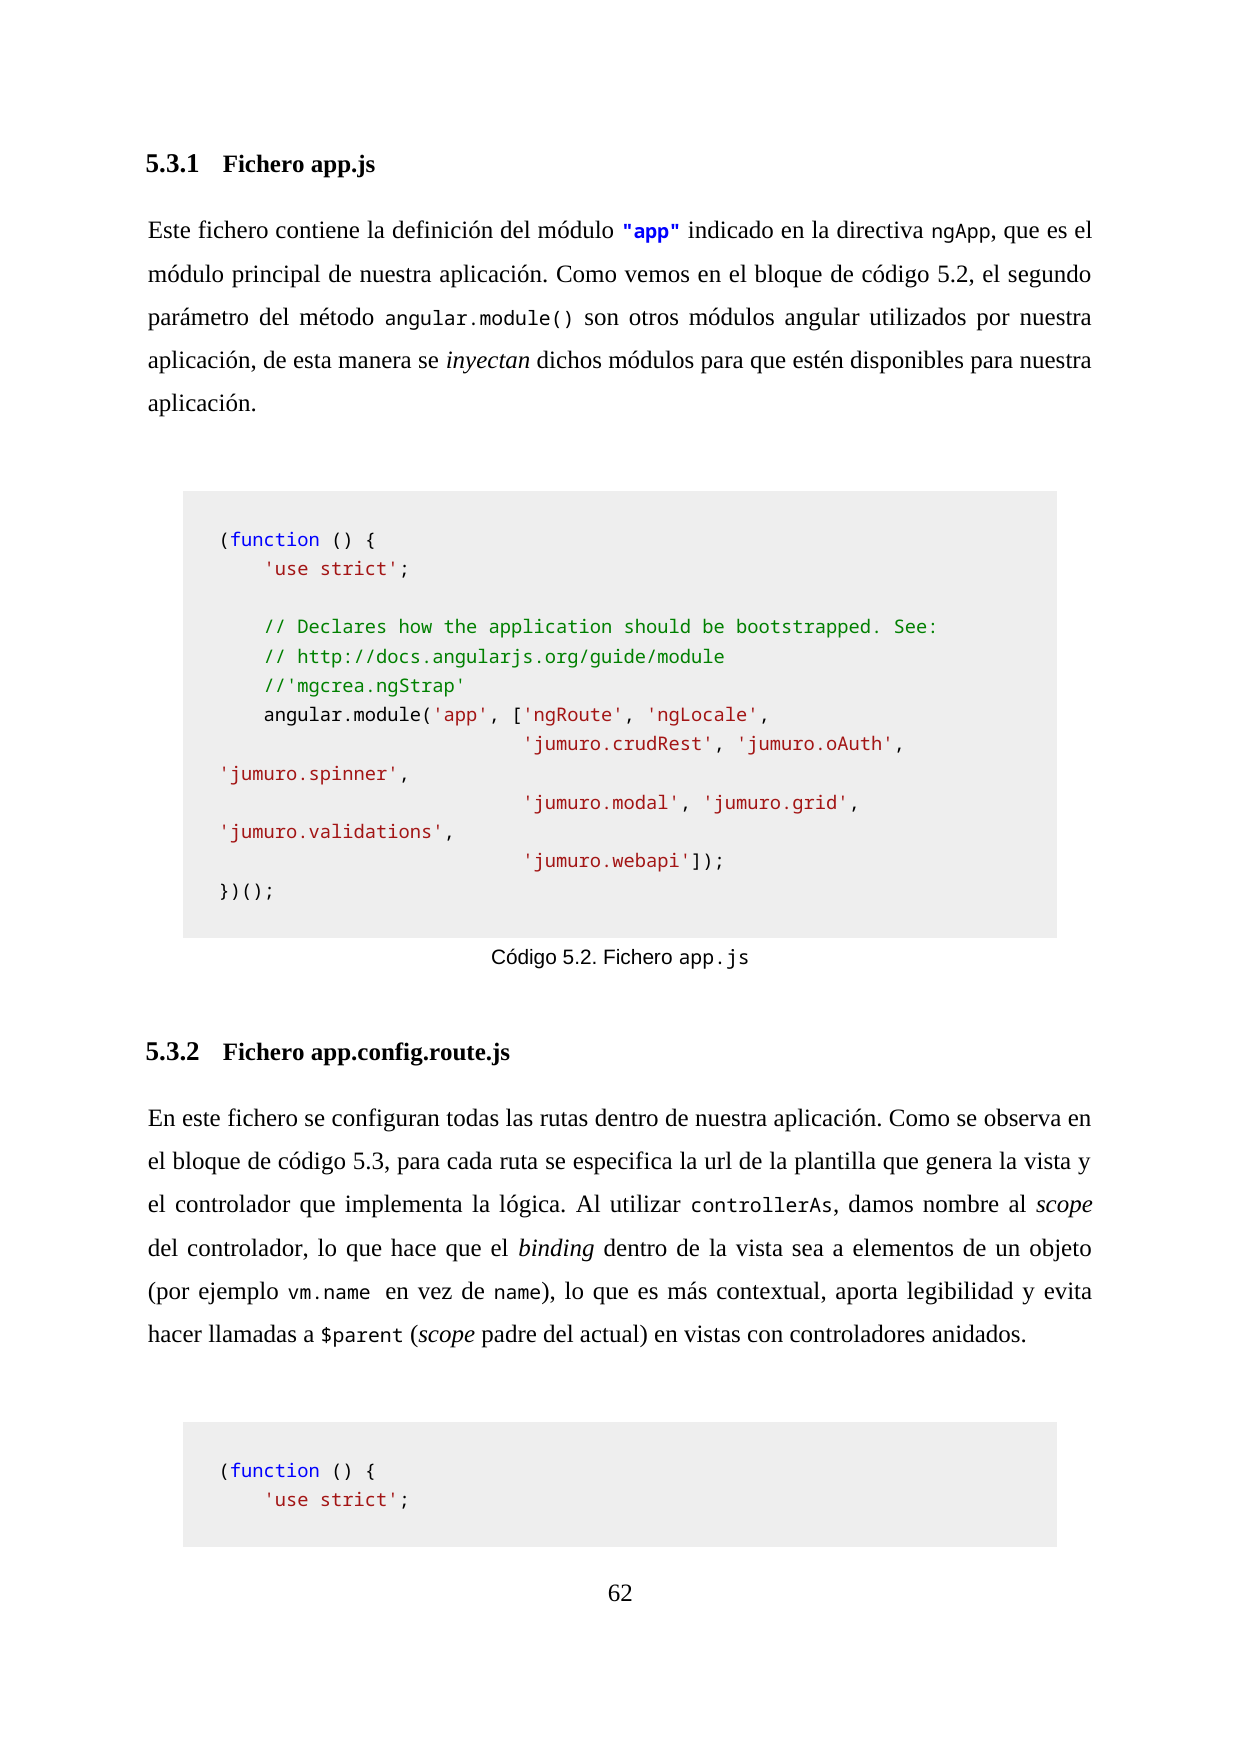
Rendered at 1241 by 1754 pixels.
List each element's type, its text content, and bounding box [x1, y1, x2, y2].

table_header (function () { 'use strict'; // Declares how the application should be bootstrapped. See: // http://docs.angularjs.org/guide/module //'mgcrea.ngStrap' angular.module('app', ['ngRoute', 'ngLocale', 'jumuro.crudRest', 'jumuro.oAuth', 'jumuro.spinner', 'jumuro.modal', 'jumuro.grid', 'jumuro.validations', 'jumuro.webapi']); })(); [183, 491, 1057, 938]
text Este fichero contiene la definición del módulo "app" indicado en la directiva ngApp, que es el módulo principal de nuestra aplicación. Como vemos en el bloque de código 5.2, el segundo parámetro del método angular.module() son otros módulos angular utilizados por nuestra aplicación, de esta manera se inyectan dichos módulos para que estén disponibles para nuestra aplicación. [148, 215, 1093, 417]
table_header (function () { 'use strict'; [183, 1422, 1057, 1547]
text En este fichero se configuran todas las rutas dentro de nuestra aplicación. Como se observa en el bloque de código 5.3, para cada ruta se especifica la url de la plantilla que genera la vista y el controlador que implementa la lógica. Al utilizar controllerAs, damos nombre al scope del controlador, lo que hace que el binding dentro de la vista sea a elementos de un objeto (por ejemplo vm.name en vez de name), lo que es más contextual, aporta legibilidad y evita hacer llamadas a $parent (scope padre del actual) en vistas con controladores anidados. [148, 1103, 1093, 1348]
subtitle Fichero app.config.route.js [139, 1035, 1093, 1066]
table_cell Código 5.2. Fichero app.js [183, 938, 1057, 976]
subtitle Fichero app.js [139, 148, 1093, 179]
